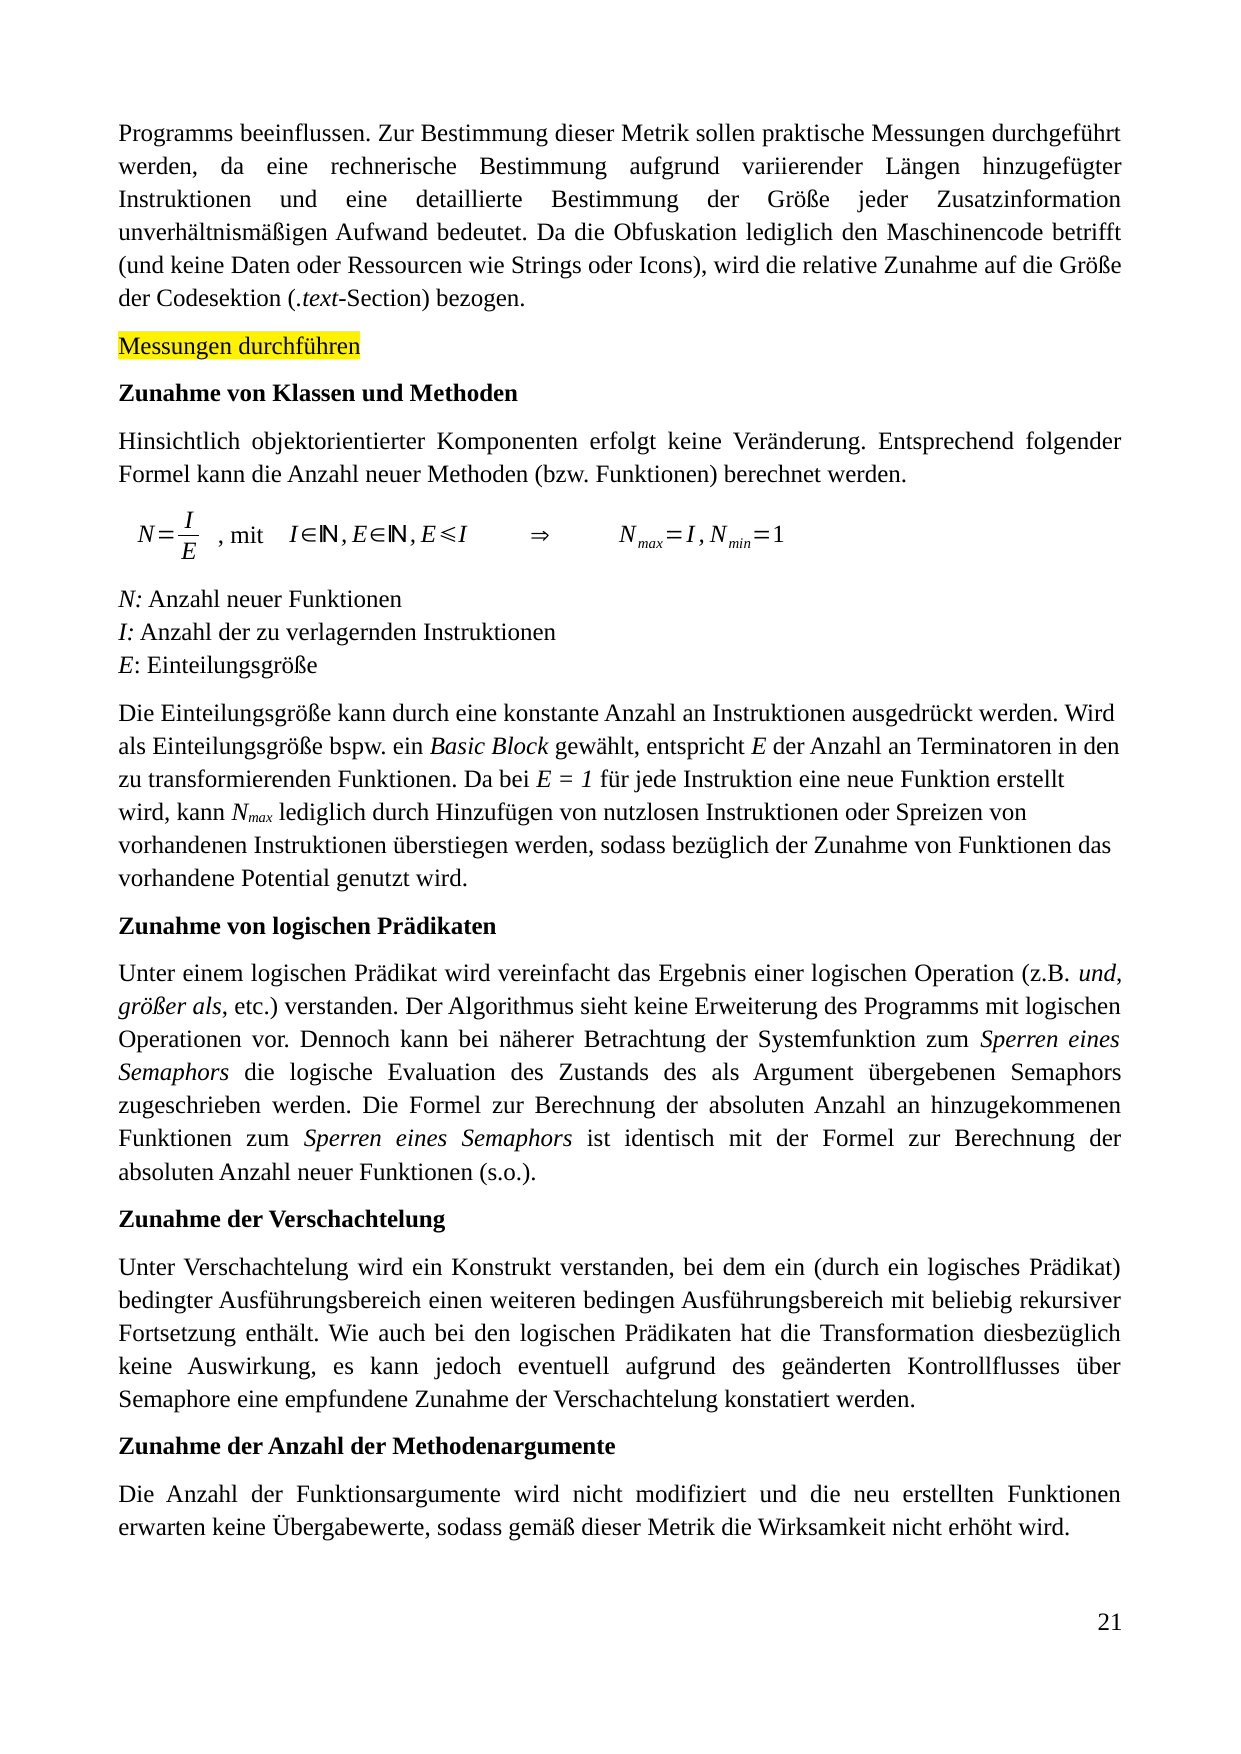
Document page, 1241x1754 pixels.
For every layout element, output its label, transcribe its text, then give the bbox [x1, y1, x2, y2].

text Zunahme der Anzahl der Methodenargumente [118, 1431, 1122, 1460]
text N: Anzahl neuer Funktionen I: Anzahl der zu verlagernden Instruktionen E: Einteilungsgröße [118, 584, 1122, 679]
text Zunahme der Verschachtelung [118, 1204, 1122, 1233]
text Unter Verschachtelung wird ein Konstrukt verstanden, bei dem ein (durch ein logisches Prädikat) bedingter Ausführungsbereich einen weiteren bedingen Ausführungsbereich mit beliebig rekursiver Fortsetzung enthält. Wie auch bei den logischen Prädikaten hat die Transformation diesbezüglich keine Auswirkung, es kann jedoch eventuell aufgrund des geänderten Kontrollflusses über Semaphore eine empfundene Zunahme der Verschachtelung konstatiert werden. [118, 1252, 1122, 1413]
text Messungen durchführen [118, 331, 1122, 359]
text Unter einem logischen Prädikat wird vereinfacht das Ergebnis einer logischen Operation (z.B. und, größer als, etc.) verstanden. Der Algorithmus sieht keine Erweiterung des Programms mit logischen Operationen vor. Dennoch kann bei näherer Betrachtung der Systemfunktion zum Sperren eines Semaphors die logische Evaluation des Zustands des als Argument übergebenen Semaphors zugeschrieben werden. Die Formel zur Berechnung der absoluten Anzahl an hinzugekommenen Funktionen zum Sperren eines Semaphors ist identisch mit der Formel zur Berechnung der absoluten Anzahl neuer Funktionen (s.o.). [118, 958, 1122, 1185]
text Hinsichtlich objektorientierter Komponenten erfolgt keine Veränderung. Entsprechend folgender Formel kann die Anzahl neuer Methoden (bzw. Funktionen) berechnet werden. [118, 426, 1122, 488]
text Zunahme von logischen Prädikaten [118, 911, 1122, 939]
text Zunahme von Klassen und Methoden [118, 378, 1122, 407]
text Die Anzahl der Funktionsargumente wird nicht modifiziert und die neu erstellten Funktionen erwarten keine Übergabewerte, sodass gemäß dieser Metrik die Wirksamkeit nicht erhöht wird. [118, 1479, 1122, 1541]
text Programms beeinflussen. Zur Bestimmung dieser Metrik sollen praktische Messungen durchgeführt werden, da eine rechnerische Bestimmung aufgrund variierender Längen hinzugefügter Instruktionen und eine detaillierte Bestimmung der Größe jeder Zusatzinformation unverhältnismäßigen Aufwand bedeutet. Da die Obfuskation lediglich den Maschinencode betrifft (und keine Daten oder Ressourcen wie Strings oder Icons), wird die relative Zunahme auf die Größe der Codesektion (.text-Section) bezogen. [118, 118, 1122, 312]
text Die Einteilungsgröße kann durch eine konstante Anzahl an Instruktionen ausgedrückt werden. Wird als Einteilungsgröße bspw. ein Basic Block gewählt, entspricht E der Anzahl an Terminatoren in den zu transformierenden Funktionen. Da bei E = 1 für jede Instruktion eine neue Funktion erstellt wird, kann Nmax lediglich durch Hinzufügen von nutzlosen Instruktionen oder Spreizen von vorhandenen Instruktionen überstiegen werden, sodass bezüglich der Zunahme von Funktionen das vorhandene Potential genutzt wird. [118, 698, 1122, 892]
text , mit [118, 507, 1122, 566]
